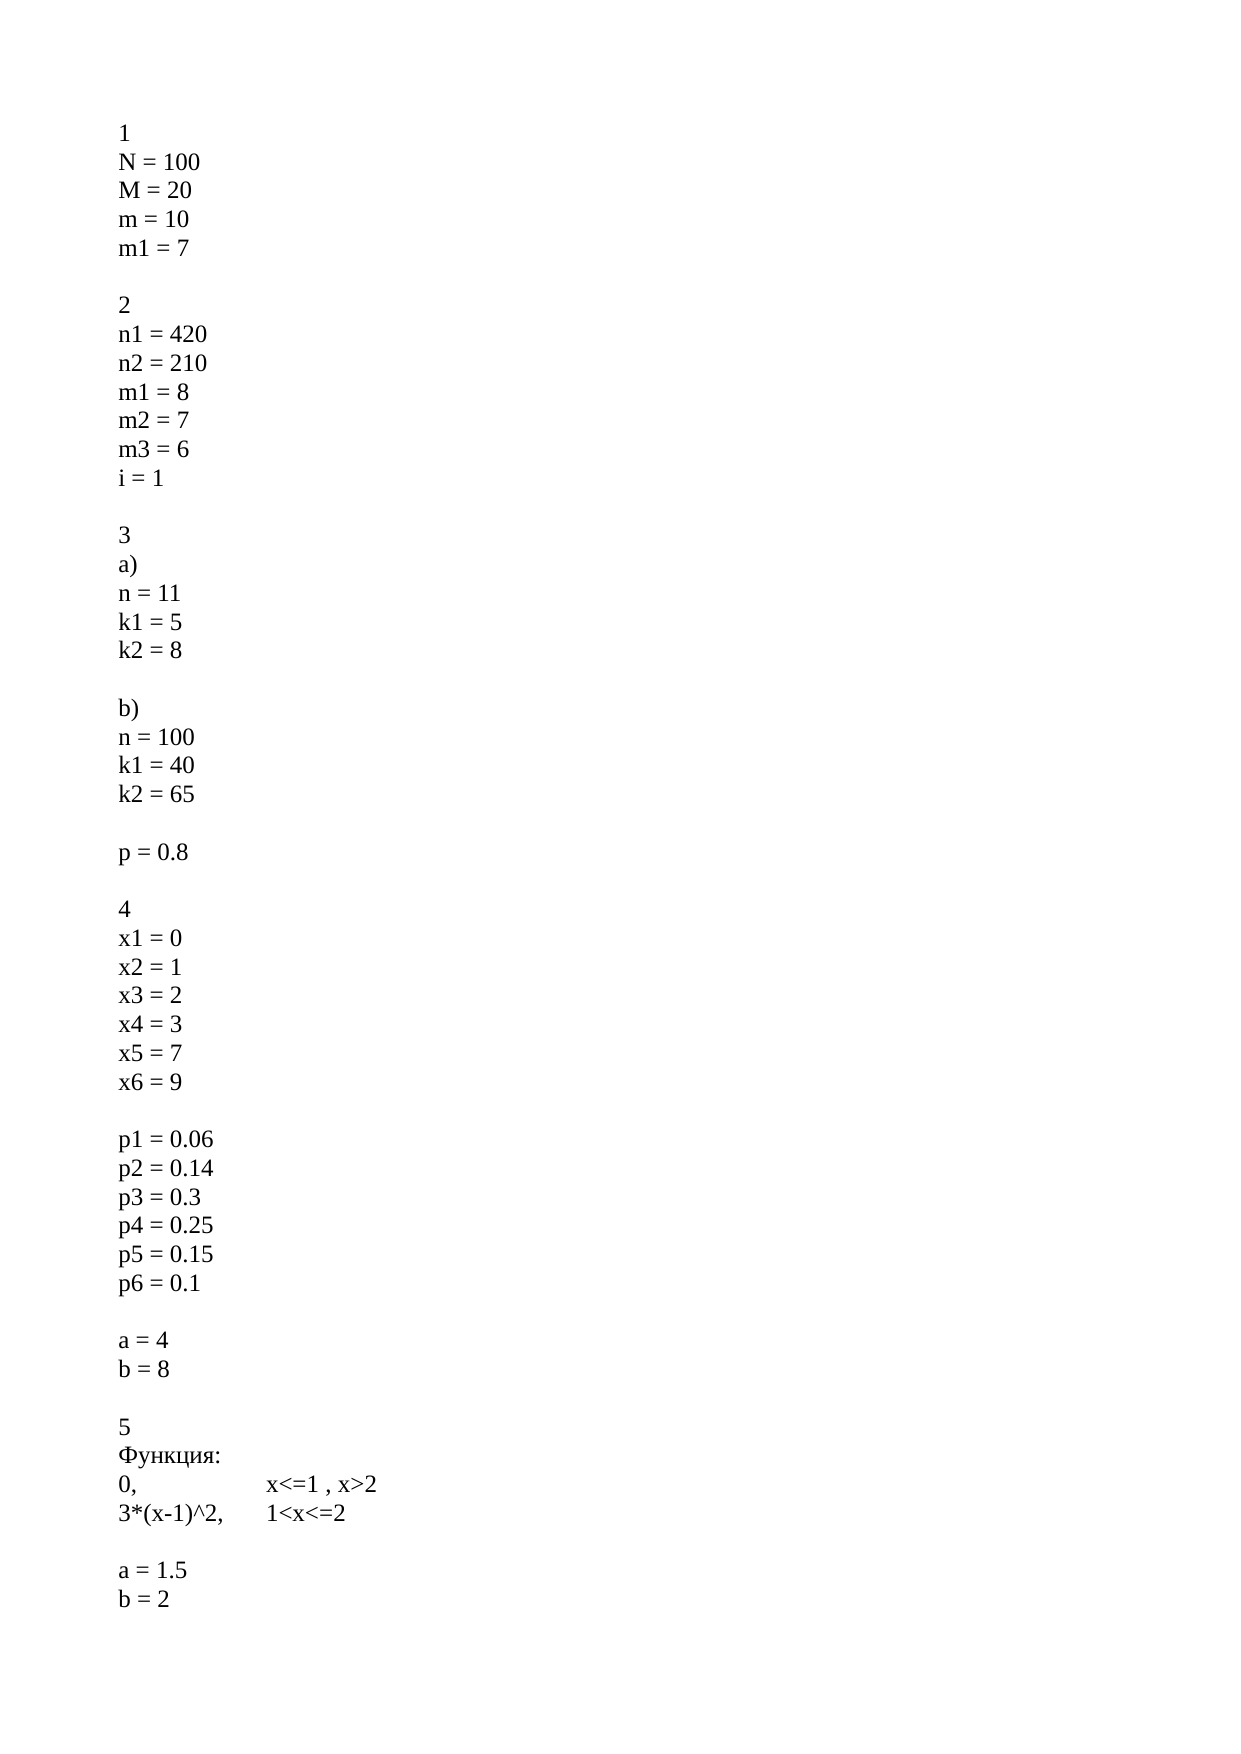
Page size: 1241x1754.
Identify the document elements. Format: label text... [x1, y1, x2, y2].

text b = 8 [118, 1354, 1122, 1383]
text p1 = 0.06 [118, 1124, 1122, 1153]
text k1 = 40 [118, 751, 1122, 779]
text x2 = 1 [118, 952, 1122, 981]
text n = 100 [118, 722, 1122, 751]
text M = 20 [118, 176, 1122, 204]
text n = 11 [118, 578, 1122, 607]
text 5 [118, 1412, 1122, 1441]
text p5 = 0.15 [118, 1239, 1122, 1268]
text m3 = 6 [118, 434, 1122, 463]
text b = 2 [118, 1584, 1122, 1613]
text 1 [118, 118, 1122, 147]
text m1 = 8 [118, 377, 1122, 406]
text 4 [118, 894, 1122, 923]
text N = 100 [118, 147, 1122, 176]
text 2 [118, 291, 1122, 319]
text m = 10 [118, 204, 1122, 233]
text b) [118, 693, 1122, 722]
text p3 = 0.3 [118, 1182, 1122, 1211]
text x6 = 9 [118, 1067, 1122, 1096]
text x1 = 0 [118, 923, 1122, 952]
text k2 = 65 [118, 779, 1122, 808]
text m2 = 7 [118, 406, 1122, 434]
text p4 = 0.25 [118, 1211, 1122, 1239]
text p2 = 0.14 [118, 1153, 1122, 1182]
text m1 = 7 [118, 233, 1122, 262]
text x3 = 2 [118, 981, 1122, 1009]
text 0, x<=1 , x>2 [118, 1469, 1122, 1498]
text 3*(x-1)^2, 1<x<=2 [118, 1498, 1122, 1527]
text k1 = 5 [118, 607, 1122, 636]
text a) [118, 549, 1122, 578]
text p = 0.8 [118, 837, 1122, 866]
text a = 1.5 [118, 1556, 1122, 1584]
text x4 = 3 [118, 1009, 1122, 1038]
text p6 = 0.1 [118, 1268, 1122, 1297]
text x5 = 7 [118, 1038, 1122, 1067]
text 3 [118, 521, 1122, 549]
text k2 = 8 [118, 636, 1122, 664]
text Функция: [118, 1441, 1122, 1469]
text a = 4 [118, 1326, 1122, 1354]
text i = 1 [118, 463, 1122, 492]
text n2 = 210 [118, 348, 1122, 377]
text n1 = 420 [118, 319, 1122, 348]
